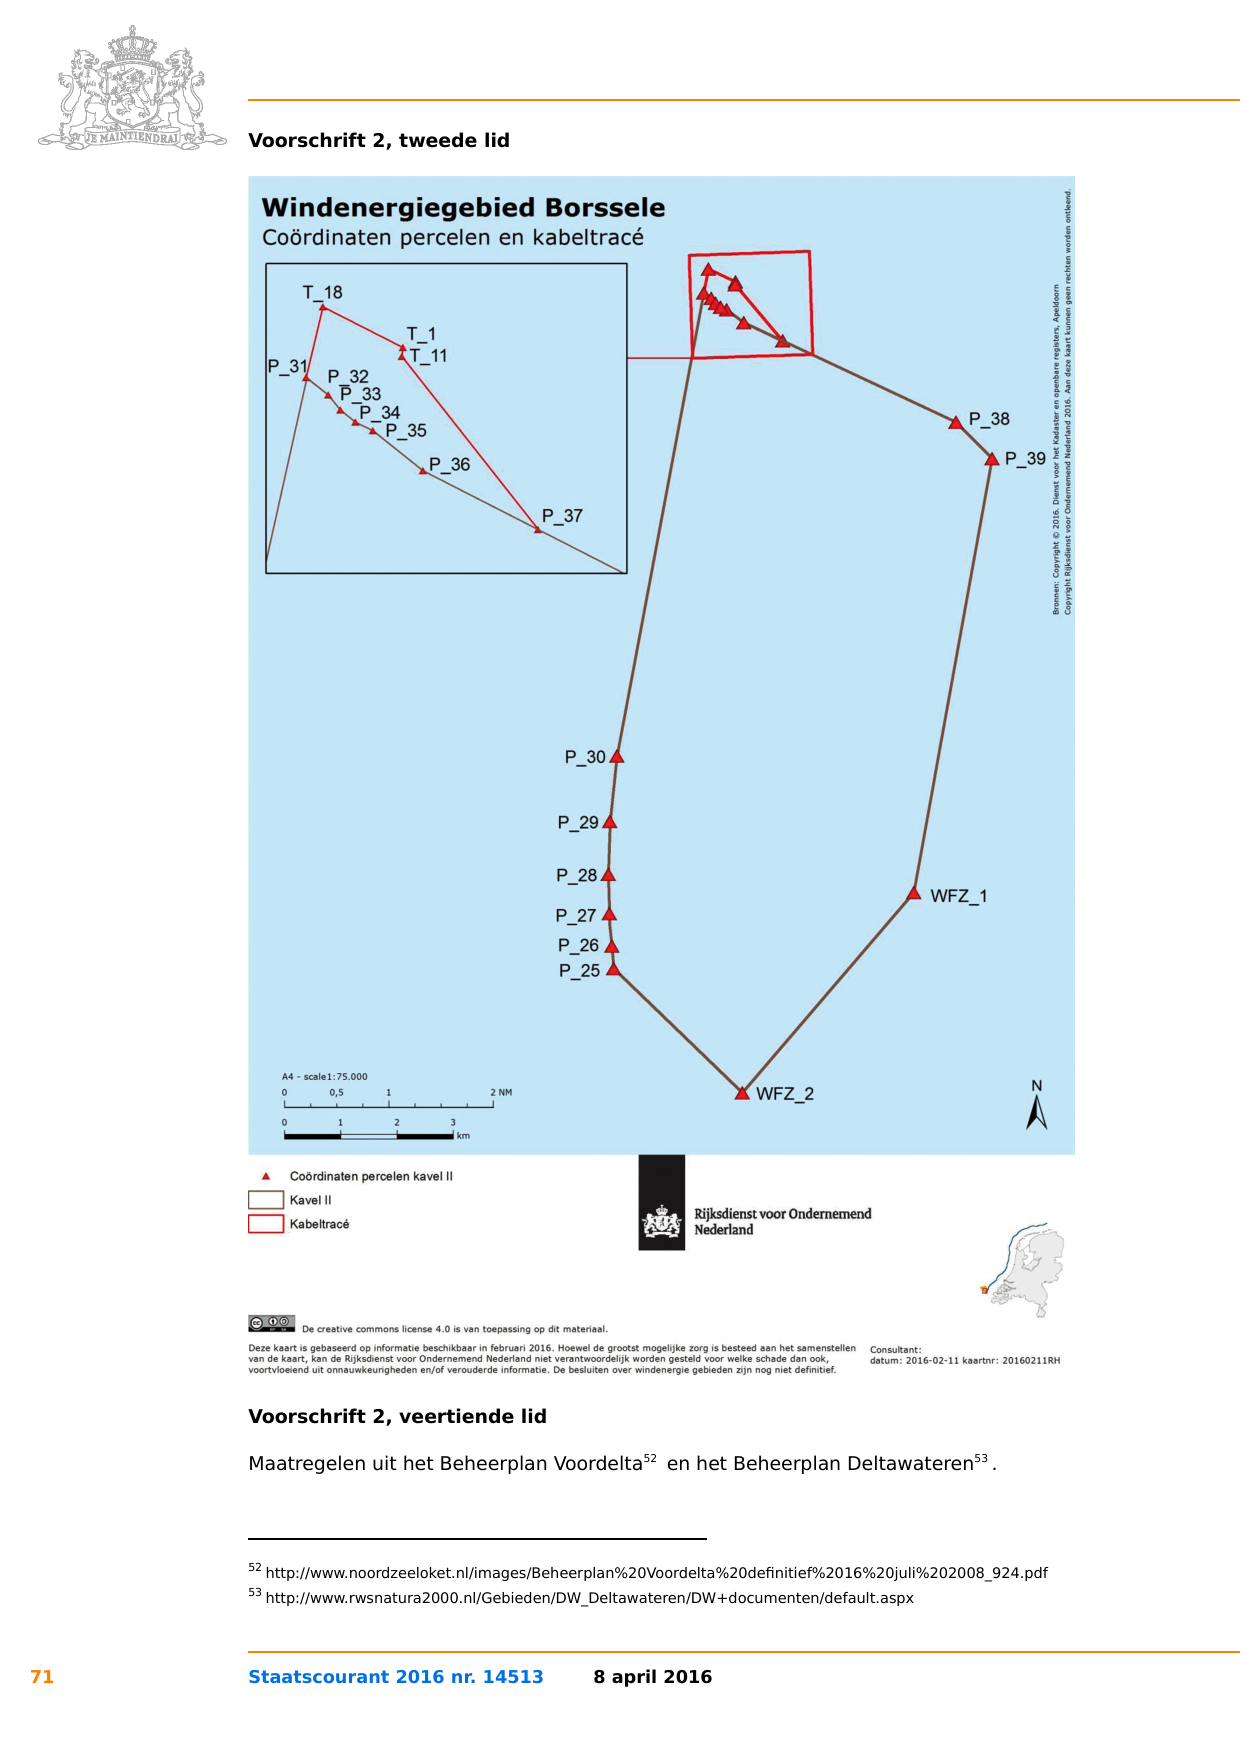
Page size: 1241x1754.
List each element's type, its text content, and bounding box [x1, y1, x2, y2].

picture [248, 176, 1075, 1376]
picture [38, 25, 227, 150]
text http://www.noordzeeloket.nl/images/Beheerplan%20Voordelta%20definitief%2016%20juli%202008_924.pdf [248, 1561, 1163, 1583]
subtitle Voorschrift 2, tweede lid [248, 130, 1163, 152]
subtitle Voorschrift 2, veertiende lid [248, 1406, 1163, 1428]
text http://www.rwsnatura2000.nl/Gebieden/DW_Deltawateren/DW+documenten/default.aspx [248, 1586, 1163, 1608]
text Maatregelen uit het Beheerplan Voordelta en het Beheerplan Deltawateren. [248, 1453, 1163, 1475]
